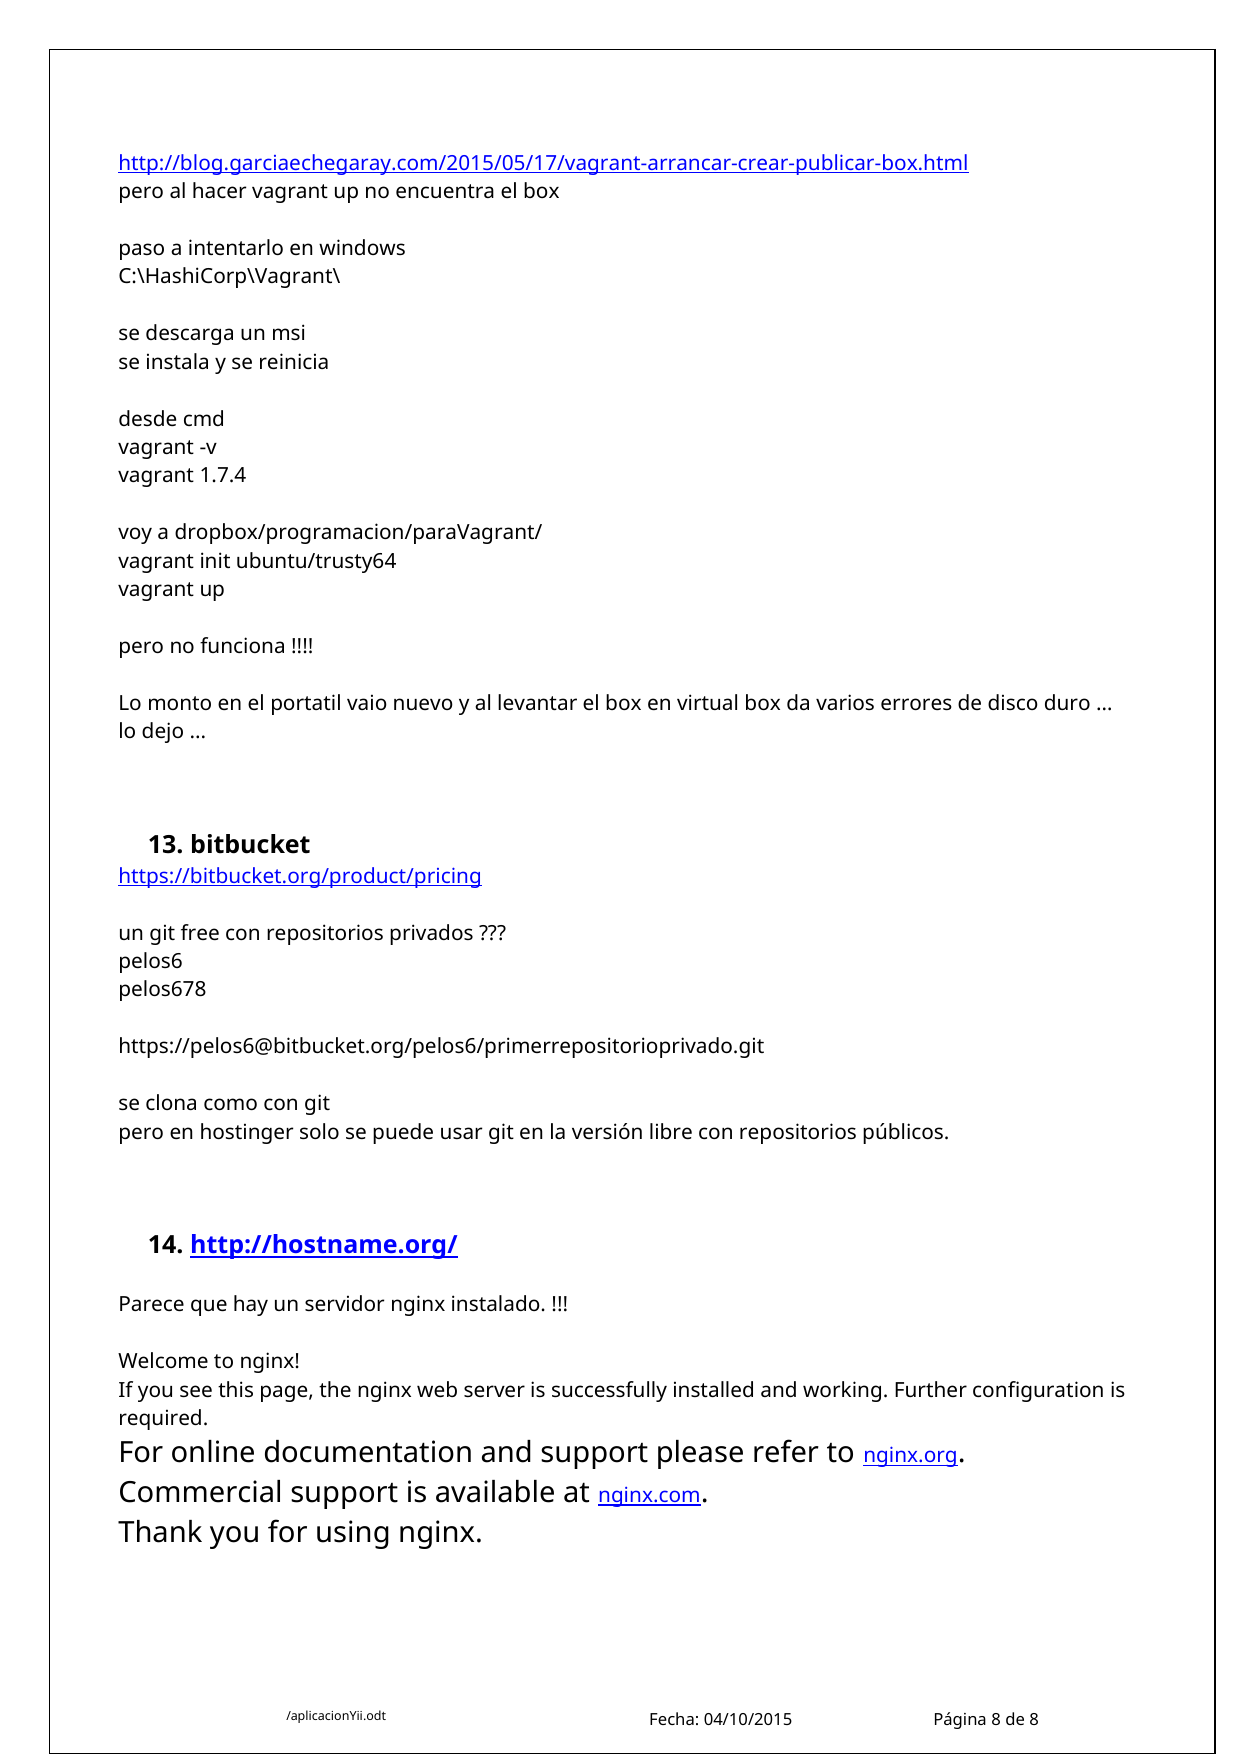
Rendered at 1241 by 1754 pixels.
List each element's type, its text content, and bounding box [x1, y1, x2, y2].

text pero al hacer vagrant up no encuentra el box [118, 176, 1146, 204]
text se descarga un msi [118, 318, 1146, 347]
text http://blog.garciaechegaray.com/2015/05/17/vagrant-arrancar-crear-publicar-box.html [118, 148, 1146, 176]
subtitle bitbucket [118, 827, 1146, 861]
text paso a intentarlo en windows [118, 233, 1146, 261]
text Welcome to nginx! [118, 1346, 1146, 1375]
text pero en hostinger solo se puede usar git en la versión libre con repositorios públicos. [118, 1117, 1146, 1145]
text C:\HashiCorp\Vagrant\ [118, 261, 1146, 290]
text pelos678 [118, 974, 1146, 1003]
text vagrant init ubuntu/trusty64 [118, 546, 1146, 574]
text se clona como con git [118, 1088, 1146, 1117]
text vagrant 1.7.4 [118, 461, 1146, 489]
text voy a dropbox/programacion/paraVagrant/ [118, 517, 1146, 546]
text If you see this page, the nginx web server is successfully installed and working. Further configuration is required. [118, 1375, 1146, 1432]
text Thank you for using nginx. [118, 1511, 1146, 1551]
subtitle http://hostname.org/ [118, 1227, 1146, 1261]
text un git free con repositorios privados ??? [118, 918, 1146, 946]
text https://pelos6@bitbucket.org/pelos6/primerrepositorioprivado.git [118, 1031, 1146, 1060]
text lo dejo ... [118, 716, 1146, 745]
text se instala y se reinicia [118, 347, 1146, 375]
text vagrant -v [118, 432, 1146, 461]
text vagrant up [118, 574, 1146, 603]
text https://bitbucket.org/product/pricing [118, 861, 1146, 889]
text desde cmd [118, 404, 1146, 432]
text pelos6 [118, 946, 1146, 974]
text Lo monto en el portatil vaio nuevo y al levantar el box en virtual box da varios errores de disco duro … [118, 688, 1146, 716]
text For online documentation and support please refer to nginx.org. Commercial support is available at nginx.com. [118, 1432, 1146, 1511]
text Parece que hay un servidor nginx instalado. !!! [118, 1289, 1146, 1318]
text pero no funciona !!!! [118, 631, 1146, 659]
